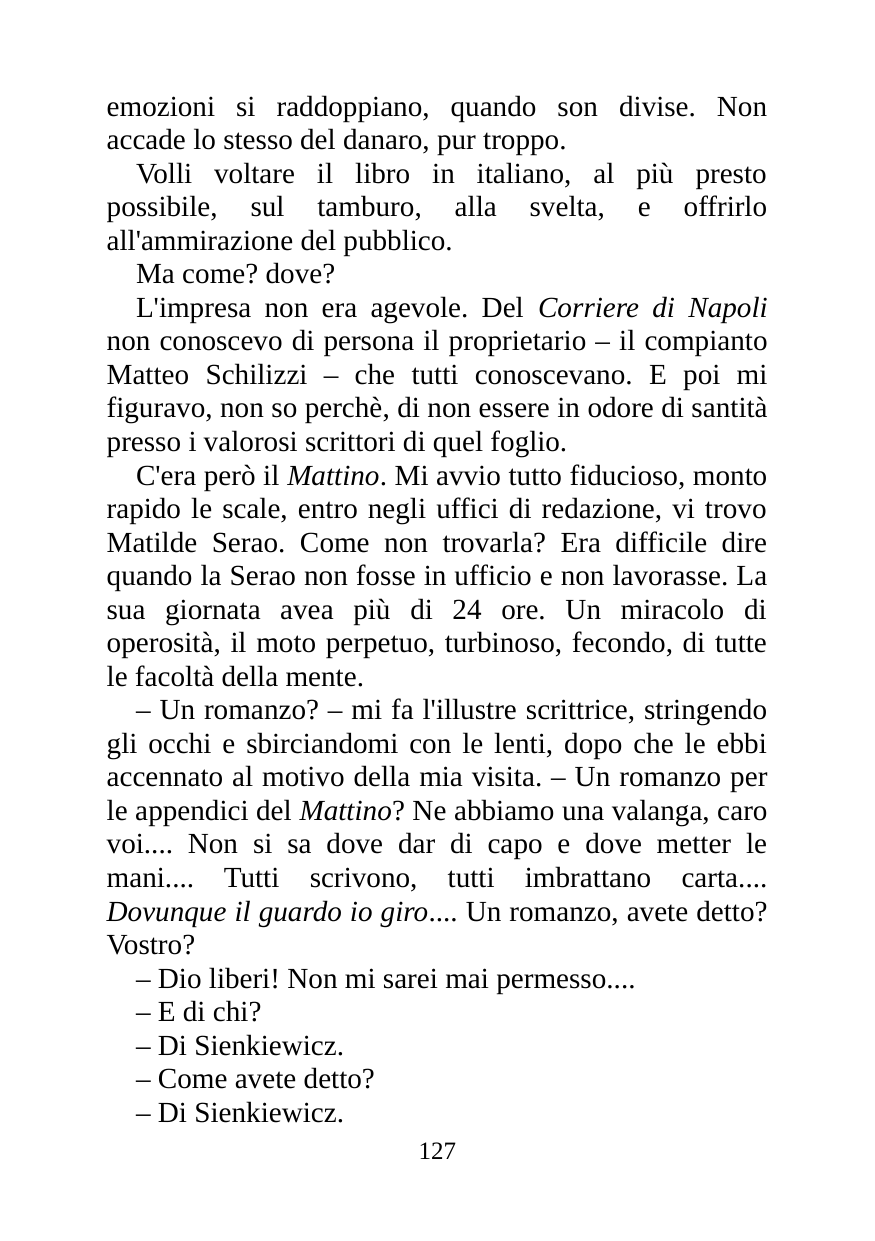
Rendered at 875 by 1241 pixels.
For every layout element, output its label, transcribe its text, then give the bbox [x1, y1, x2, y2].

text Volli voltare il libro in italiano, al più presto possibile, sul tamburo, alla svelta, e offrirlo all'ammirazione del pubblico. [106, 156, 768, 256]
text Ma come? dove? [106, 256, 768, 290]
text – Un romanzo? – mi fa l'illustre scrittrice, stringendo gli occhi e sbirciandomi con le lenti, dopo che le ebbi accennato al motivo della mia visita. – Un romanzo per le appendici del Mattino? Ne abbiamo una valanga, caro voi.... Non si sa dove dar di capo e dove metter le mani.... Tutti scrivono, tutti imbrattano carta.... Dovunque il guardo io giro.... Un romanzo, avete detto? Vostro? [106, 692, 768, 961]
text C'era però il Mattino. Mi avvio tutto fiducioso, monto rapido le scale, entro negli uffici di redazione, vi trovo Matilde Serao. Come non trovarla? Era difficile dire quando la Serao non fosse in ufficio e non lavorasse. La sua giornata avea più di 24 ore. Un miracolo di operosità, il moto perpetuo, turbinoso, fecondo, di tutte le facoltà della mente. [106, 458, 768, 692]
text L'impresa non era agevole. Del Corriere di Napoli non conoscevo di persona il proprietario – il compianto Matteo Schilizzi – che tutti conoscevano. E poi mi figuravo, non so perchè, di non essere in odore di santità presso i valorosi scrittori di quel foglio. [106, 290, 768, 458]
text – Come avete detto? [106, 1061, 768, 1095]
text – Di Sienkiewicz. [106, 1095, 768, 1128]
text – Dio liberi! Non mi sarei mai permesso.... [106, 961, 768, 994]
text – E di chi? [106, 994, 768, 1028]
text – Di Sienkiewicz. [106, 1028, 768, 1061]
text emozioni si raddoppiano, quando son divise. Non accade lo stesso del danaro, pur troppo. [106, 89, 768, 156]
